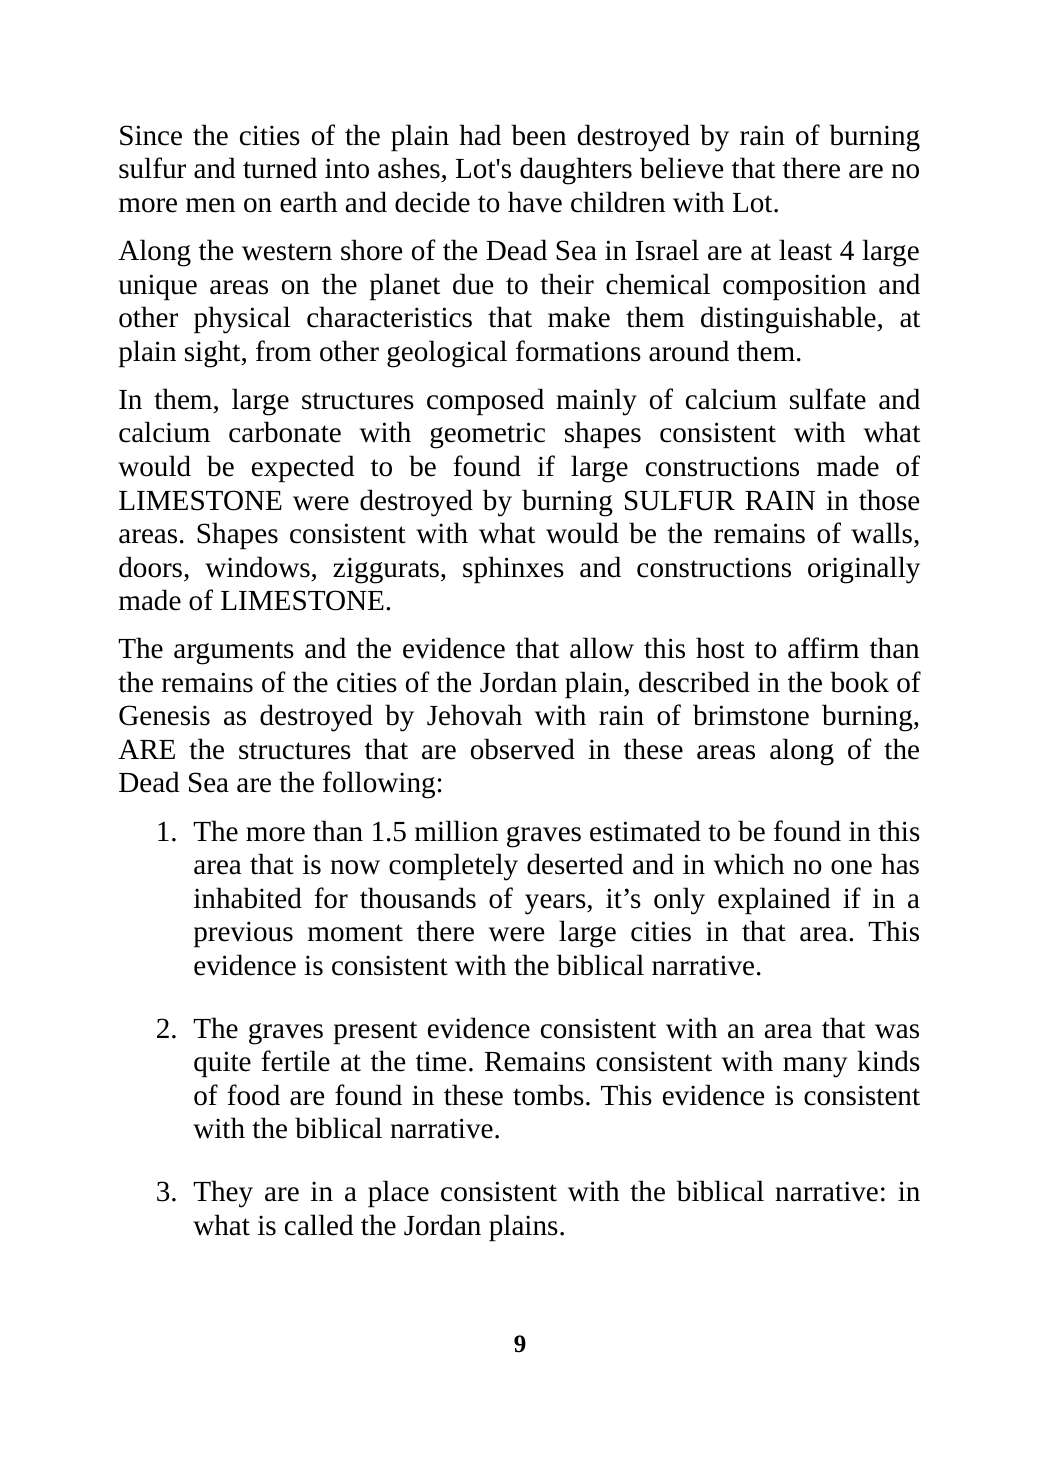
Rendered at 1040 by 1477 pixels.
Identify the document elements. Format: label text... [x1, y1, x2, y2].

text The arguments and the evidence that allow this host to affirm than the remains of the cities of the Jordan plain, described in the book of Genesis as destroyed by Jehovah with rain of brimstone burning, ARE the structures that are observed in these areas along of the Dead Sea are the following: [118, 631, 921, 799]
list They are in a place consistent with the biblical narrative: in what is called the Jordan plains. [156, 1174, 921, 1242]
text Along the western shore of the Dead Sea in Israel are at least 4 large unique areas on the planet due to their chemical composition and other physical characteristics that make them distinguishable, at plain sight, from other geological formations around them. [118, 233, 921, 367]
list The more than 1.5 million graves estimated to be found in this area that is now completely deserted and in which no one has inhabited for thousands of years, it’s only explained if in a previous moment there were large cities in that area. This evidence is consistent with the biblical narrative. [156, 814, 921, 981]
list The graves present evidence consistent with an area that was quite fertile at the time. Remains consistent with many kinds of food are found in these tombs. This evidence is consistent with the biblical narrative. [156, 1011, 921, 1145]
text Since the cities of the plain had been destroyed by rain of burning sulfur and turned into ashes, Lot's daughters believe that there are no more men on earth and decide to have children with Lot. [118, 118, 921, 219]
text In them, large structures composed mainly of calcium sulfate and calcium carbonate with geometric shapes consistent with what would be expected to be found if large constructions made of LIMESTONE were destroyed by burning SULFUR RAIN in those areas. Shapes consistent with what would be the remains of walls, doors, windows, ziggurats, sphinxes and constructions originally made of LIMESTONE. [118, 382, 921, 617]
